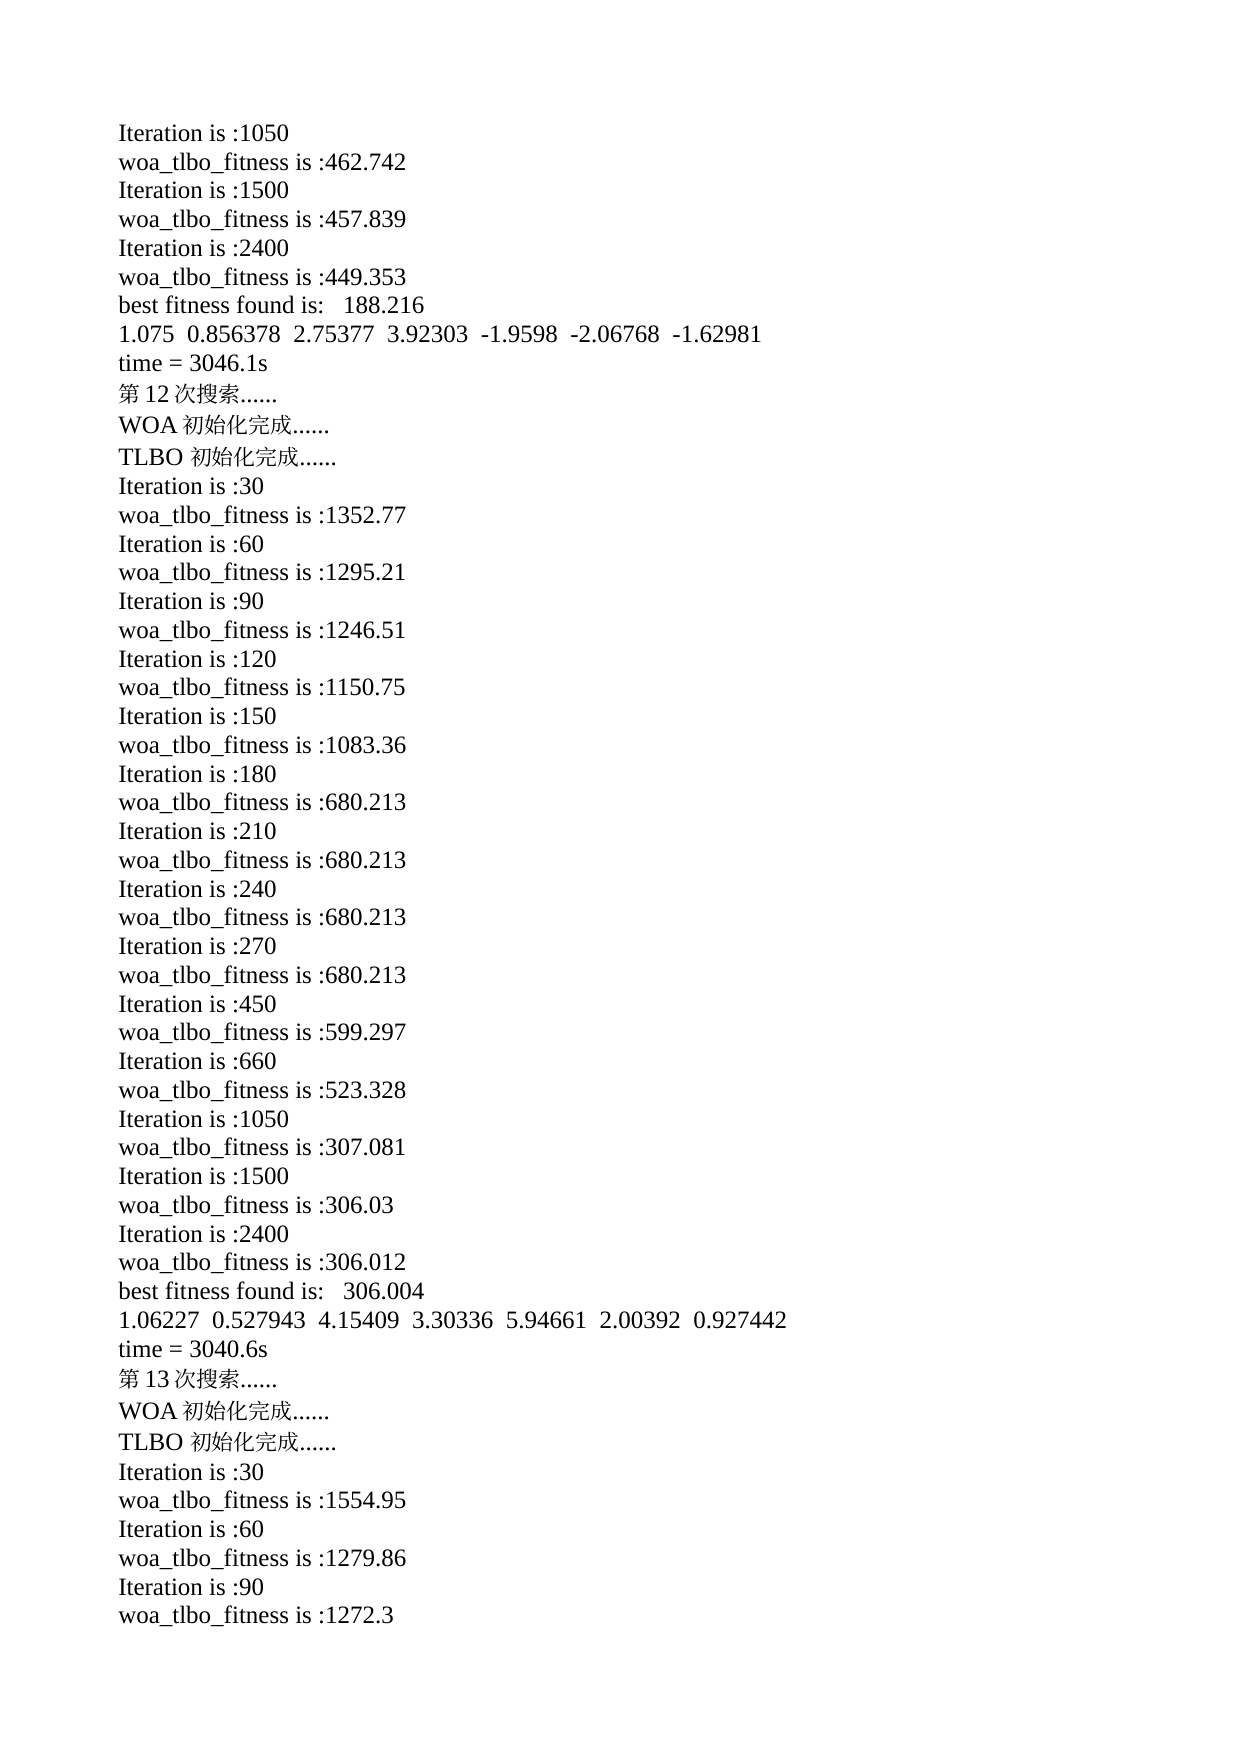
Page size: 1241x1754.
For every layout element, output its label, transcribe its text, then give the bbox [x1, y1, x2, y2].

text 第12次搜索...... [118, 377, 1122, 408]
text time = 3040.6s [118, 1334, 1122, 1362]
text Iteration is :30 [118, 1457, 1122, 1486]
text woa_tlbo_fitness is :1295.21 [118, 557, 1122, 586]
text woa_tlbo_fitness is :306.012 [118, 1247, 1122, 1276]
text Iteration is :270 [118, 931, 1122, 960]
text woa_tlbo_fitness is :1083.36 [118, 730, 1122, 759]
text woa_tlbo_fitness is :680.213 [118, 902, 1122, 931]
text woa_tlbo_fitness is :457.839 [118, 204, 1122, 233]
text woa_tlbo_fitness is :1352.77 [118, 500, 1122, 529]
text WOA 初始化完成...... [118, 1394, 1122, 1425]
text woa_tlbo_fitness is :1554.95 [118, 1486, 1122, 1514]
text woa_tlbo_fitness is :449.353 [118, 262, 1122, 291]
text Iteration is :1050 [118, 1104, 1122, 1132]
text Iteration is :120 [118, 644, 1122, 672]
text woa_tlbo_fitness is :680.213 [118, 960, 1122, 989]
text best fitness found is: 306.004 [118, 1276, 1122, 1305]
text woa_tlbo_fitness is :599.297 [118, 1017, 1122, 1046]
text Iteration is :90 [118, 1572, 1122, 1601]
text 第13次搜索...... [118, 1362, 1122, 1394]
text 1.06227 0.527943 4.15409 3.30336 5.94661 2.00392 0.927442 [118, 1305, 1122, 1334]
text woa_tlbo_fitness is :1246.51 [118, 615, 1122, 644]
text Iteration is :30 [118, 471, 1122, 500]
text woa_tlbo_fitness is :1279.86 [118, 1543, 1122, 1572]
text woa_tlbo_fitness is :680.213 [118, 845, 1122, 874]
text woa_tlbo_fitness is :1272.3 [118, 1601, 1122, 1629]
text Iteration is :60 [118, 1514, 1122, 1543]
text Iteration is :210 [118, 816, 1122, 845]
text Iteration is :2400 [118, 1219, 1122, 1247]
text Iteration is :1500 [118, 1161, 1122, 1190]
text Iteration is :2400 [118, 233, 1122, 262]
text Iteration is :1050 [118, 118, 1122, 147]
text time = 3046.1s [118, 348, 1122, 377]
text Iteration is :450 [118, 989, 1122, 1017]
text TLBO 初始化完成...... [118, 440, 1122, 471]
text woa_tlbo_fitness is :306.03 [118, 1190, 1122, 1219]
text Iteration is :180 [118, 759, 1122, 787]
text woa_tlbo_fitness is :680.213 [118, 787, 1122, 816]
text Iteration is :90 [118, 586, 1122, 615]
text Iteration is :240 [118, 874, 1122, 902]
text woa_tlbo_fitness is :462.742 [118, 147, 1122, 176]
text 1.075 0.856378 2.75377 3.92303 -1.9598 -2.06768 -1.62981 [118, 319, 1122, 348]
text Iteration is :660 [118, 1046, 1122, 1075]
text woa_tlbo_fitness is :1150.75 [118, 672, 1122, 701]
text Iteration is :150 [118, 701, 1122, 730]
text Iteration is :60 [118, 529, 1122, 557]
text best fitness found is: 188.216 [118, 291, 1122, 319]
text TLBO 初始化完成...... [118, 1425, 1122, 1457]
text WOA 初始化完成...... [118, 408, 1122, 440]
text Iteration is :1500 [118, 176, 1122, 204]
text woa_tlbo_fitness is :307.081 [118, 1132, 1122, 1161]
text woa_tlbo_fitness is :523.328 [118, 1075, 1122, 1104]
